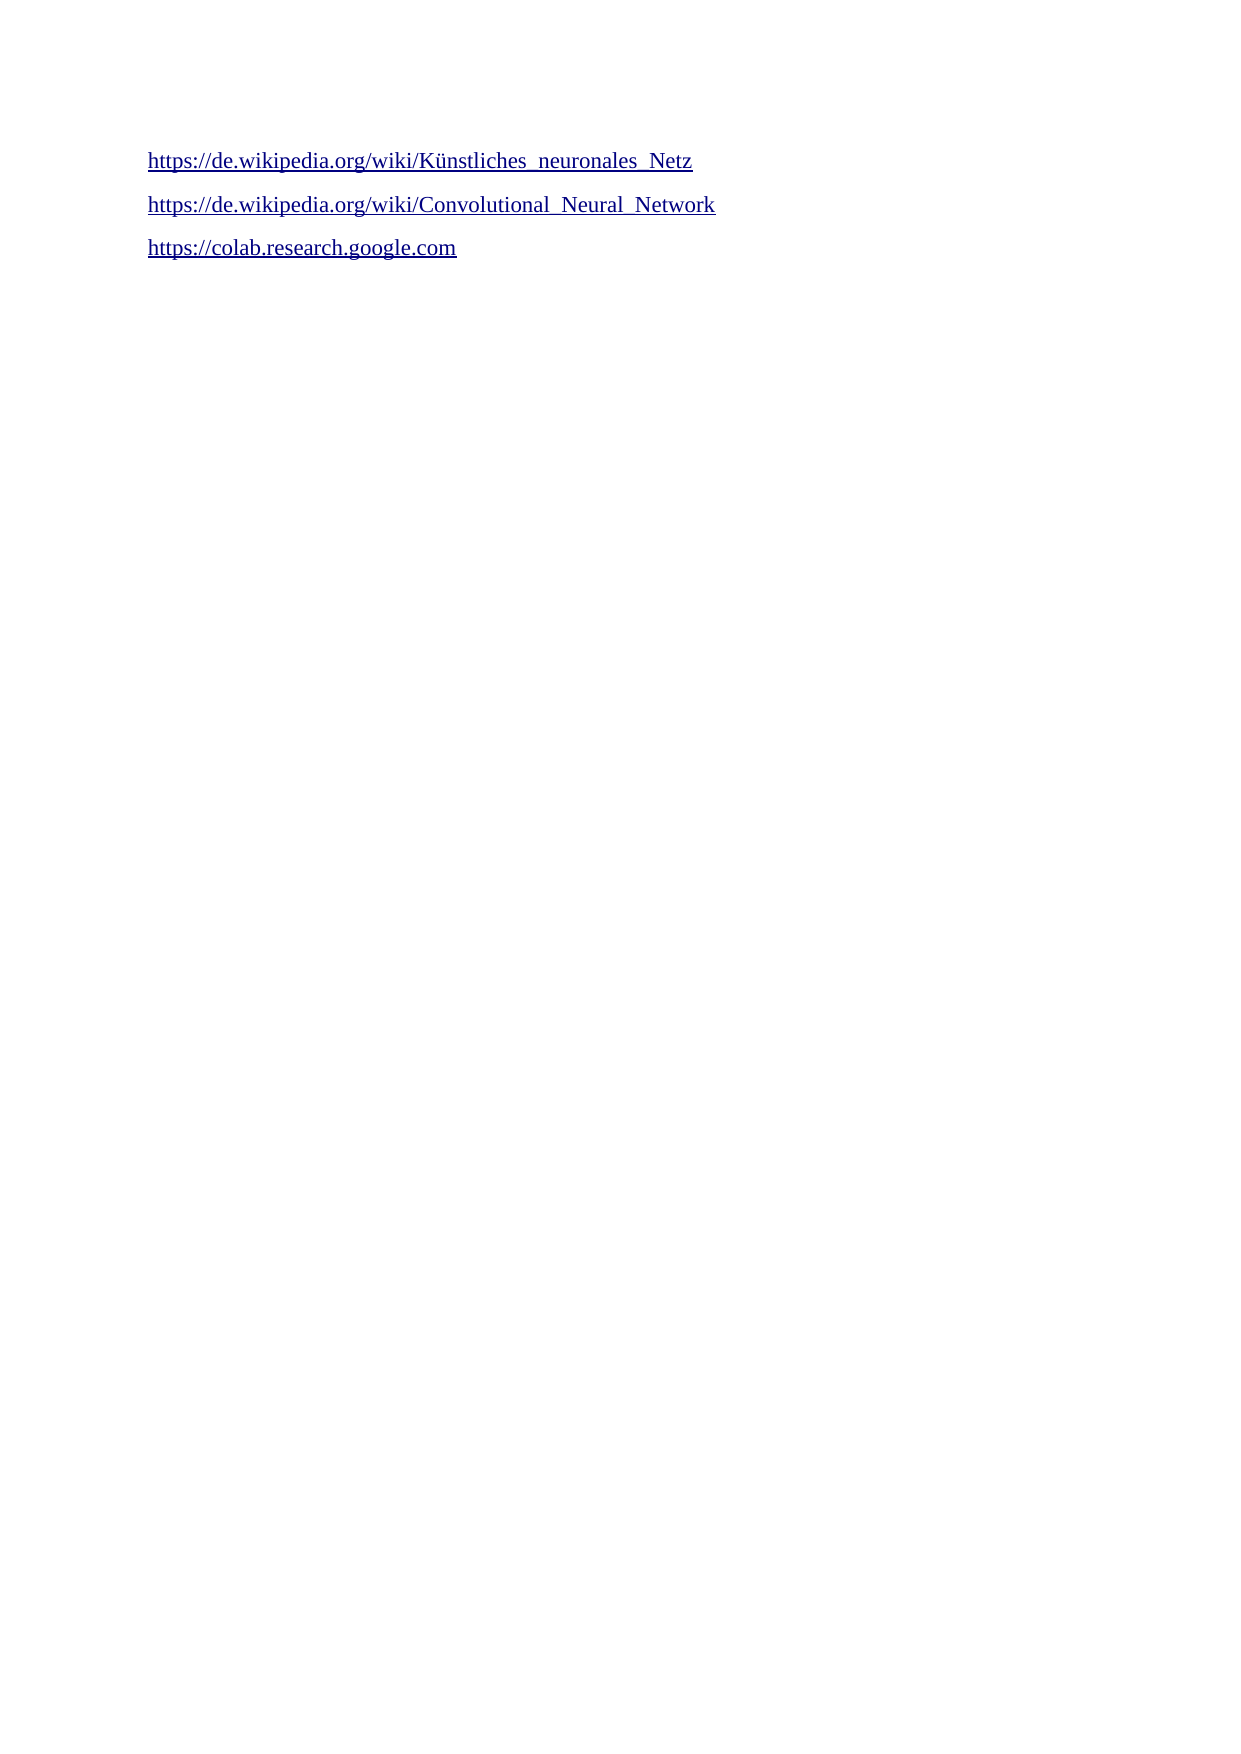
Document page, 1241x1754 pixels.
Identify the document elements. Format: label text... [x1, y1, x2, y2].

text https://de.wikipedia.org/wiki/Convolutional_Neural_Network [148, 191, 1093, 217]
text https://de.wikipedia.org/wiki/Künstliches_neuronales_Netz [148, 148, 1093, 174]
text https://colab.research.google.com [148, 234, 1093, 260]
